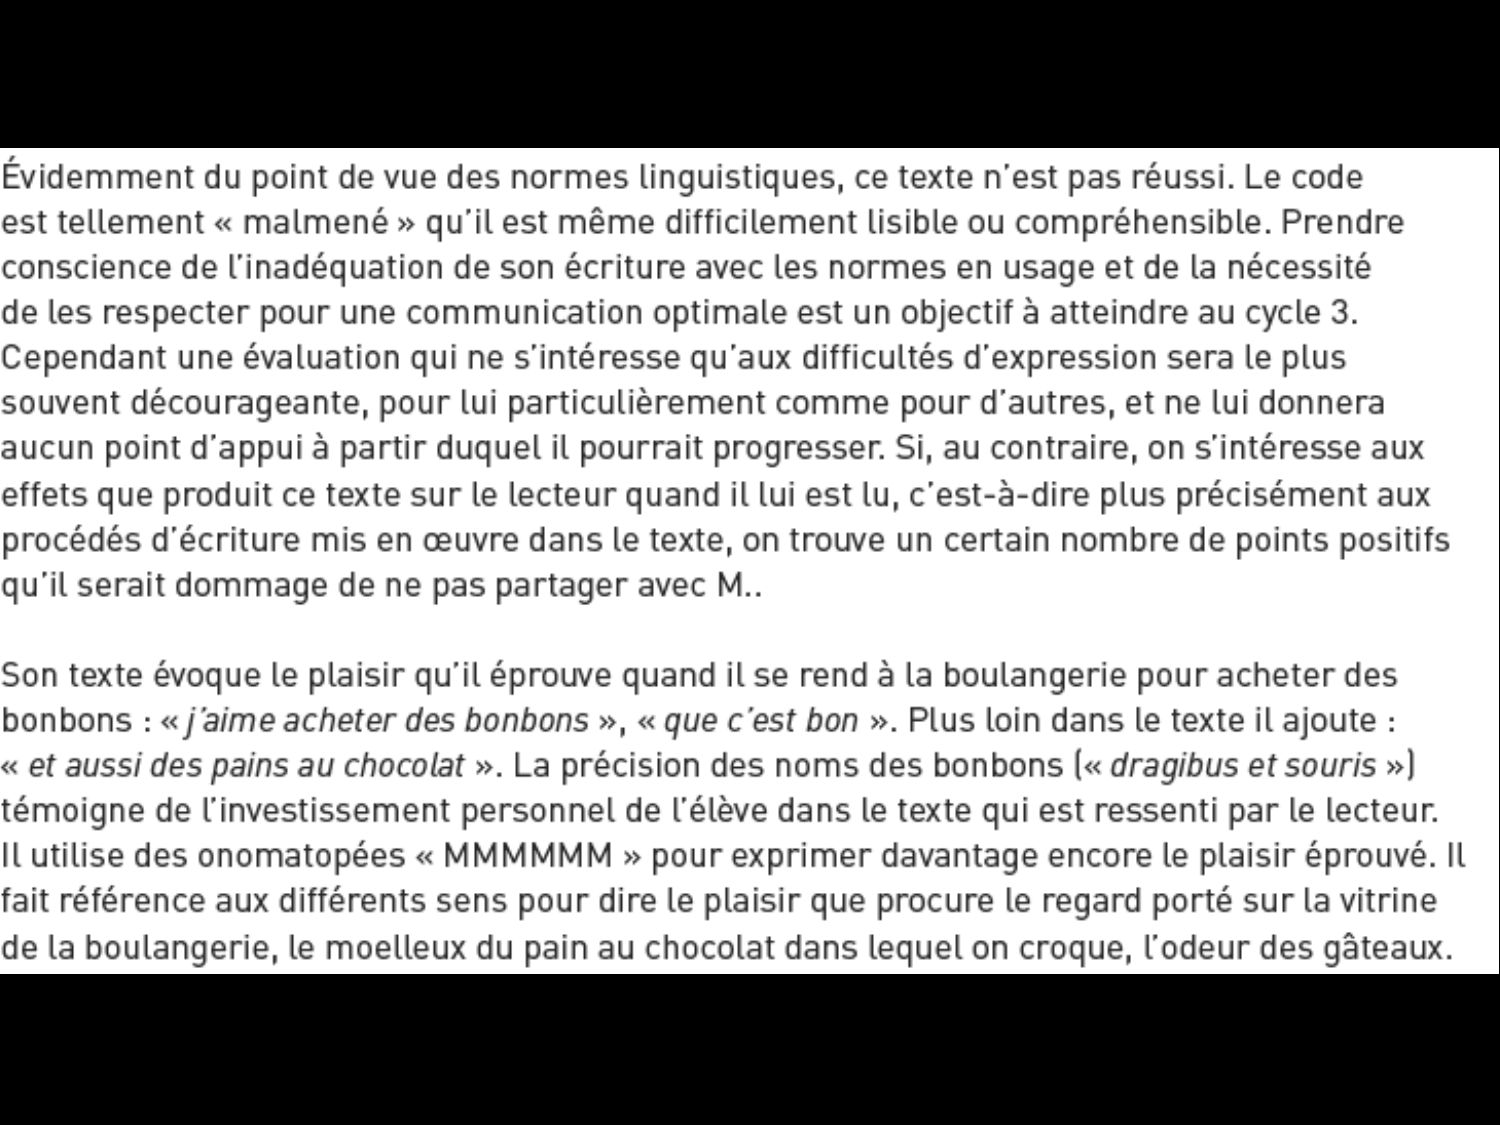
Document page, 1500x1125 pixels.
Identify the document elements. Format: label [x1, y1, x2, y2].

picture [0, 148, 1499, 974]
